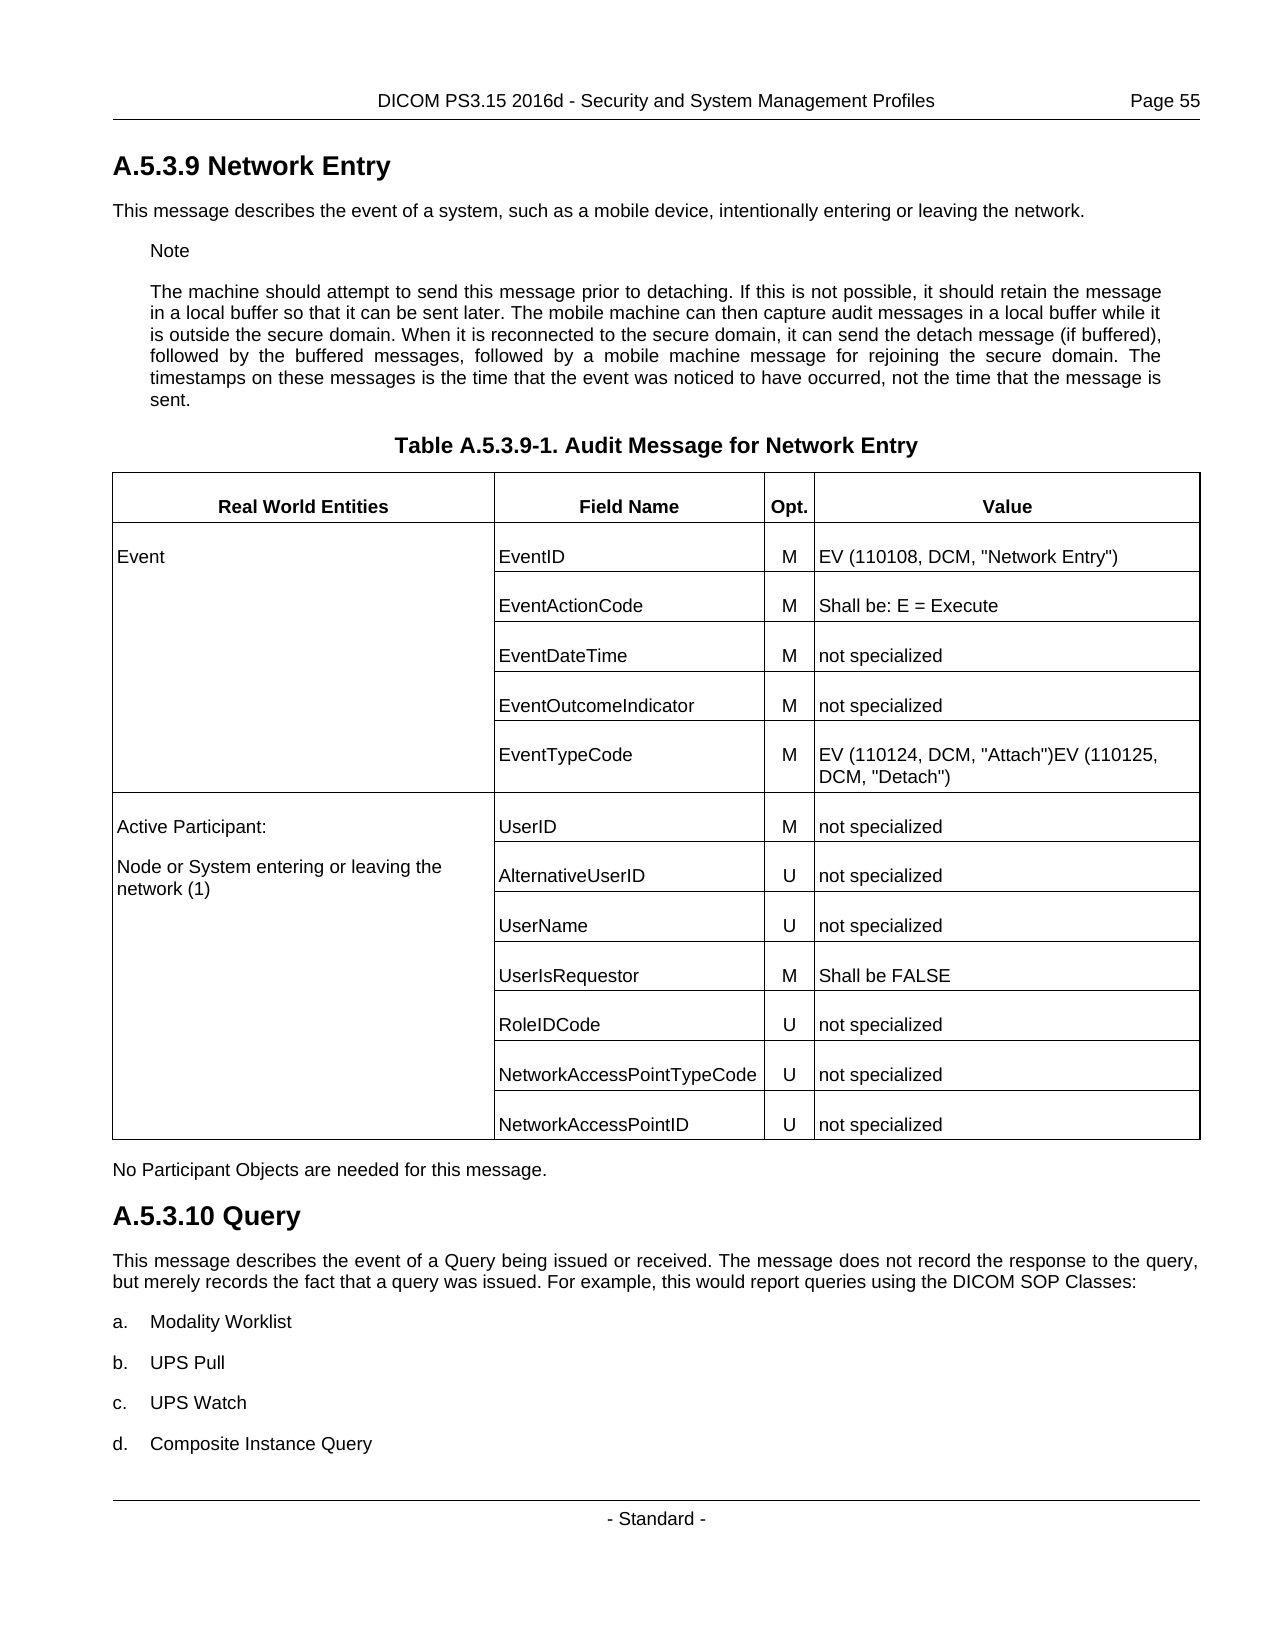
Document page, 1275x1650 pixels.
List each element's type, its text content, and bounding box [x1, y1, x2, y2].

text A.5.3.10 Query [112, 1199, 1200, 1231]
table_cell not specialized [815, 991, 1199, 1040]
text No Participant Objects are needed for this message. [112, 1159, 1200, 1181]
table_cell EventOutcomeIndicator [495, 672, 764, 720]
text Table A.5.3.9-1. Audit Message for Network Entry [112, 432, 1200, 458]
table_cell EventDateTime [495, 622, 764, 671]
table_cell EventTypeCode [495, 721, 764, 792]
table_cell Shall be FALSE [815, 942, 1199, 990]
table_cell U [765, 892, 814, 941]
table_cell UserID [495, 793, 764, 841]
table_header Opt. [765, 473, 814, 522]
table_cell not specialized [815, 672, 1199, 720]
table_cell UserIsRequestor [495, 942, 764, 990]
table_cell not specialized [815, 1041, 1199, 1090]
table_cell U [765, 991, 814, 1040]
text A.5.3.9 Network Entry [112, 150, 1200, 181]
table_header Real World Entities [113, 473, 494, 522]
table_cell Active Participant: Node or System entering or leaving the network (1) [113, 793, 494, 1139]
table_cell U [765, 842, 814, 891]
table_cell EventID [495, 523, 764, 571]
table_cell not specialized [815, 793, 1199, 841]
table_cell M [765, 672, 814, 720]
list UPS Pull [112, 1352, 1200, 1373]
table_cell not specialized [815, 1091, 1199, 1139]
table_cell M [765, 721, 814, 792]
table_cell not specialized [815, 842, 1199, 891]
table_cell M [765, 572, 814, 621]
text This message describes the event of a Query being issued or received. The message does not record the response to the query, but merely records the fact that a query was issued. For example, this would report queries using the DICOM SOP Classes: [112, 1249, 1200, 1293]
table_cell U [765, 1091, 814, 1139]
table_header Field Name [495, 473, 764, 522]
table_cell EV (110124, DCM, "Attach")EV (110125, DCM, "Detach") [815, 721, 1199, 792]
table_cell M [765, 523, 814, 571]
list Modality Worklist [112, 1311, 1200, 1333]
list Composite Instance Query [112, 1432, 1200, 1454]
table_cell RoleIDCode [495, 991, 764, 1040]
list UPS Watch [112, 1392, 1200, 1413]
text Note [150, 240, 1162, 262]
text The machine should attempt to send this message prior to detaching. If this is not possible, it should retain the message in a local buffer so that it can be sent later. The mobile machine can then capture audit messages in a local buffer while it is outside the secure domain. When it is reconnected to the secure domain, it can send the detach message (if buffered), followed by the buffered messages, followed by a mobile machine message for rejoining the secure domain. The timestamps on these messages is the time that the event was noticed to have occurred, not the time that the message is sent. [150, 281, 1162, 410]
table_cell NetworkAccessPointID [495, 1091, 764, 1139]
table_cell M [765, 793, 814, 841]
table_cell not specialized [815, 892, 1199, 941]
table_cell M [765, 622, 814, 671]
text This message describes the event of a system, such as a mobile device, intentionally entering or leaving the network. [112, 200, 1200, 222]
table_cell UserName [495, 892, 764, 941]
table_cell EV (110108, DCM, "Network Entry") [815, 523, 1199, 571]
table_cell AlternativeUserID [495, 842, 764, 891]
table_cell M [765, 942, 814, 990]
table_cell U [765, 1041, 814, 1090]
table_header Value [815, 473, 1199, 522]
table_cell EventActionCode [495, 572, 764, 621]
table_cell Shall be: E = Execute [815, 572, 1199, 621]
table_cell NetworkAccessPointTypeCode [495, 1041, 764, 1090]
table_cell not specialized [815, 622, 1199, 671]
table_cell Event [113, 523, 494, 792]
